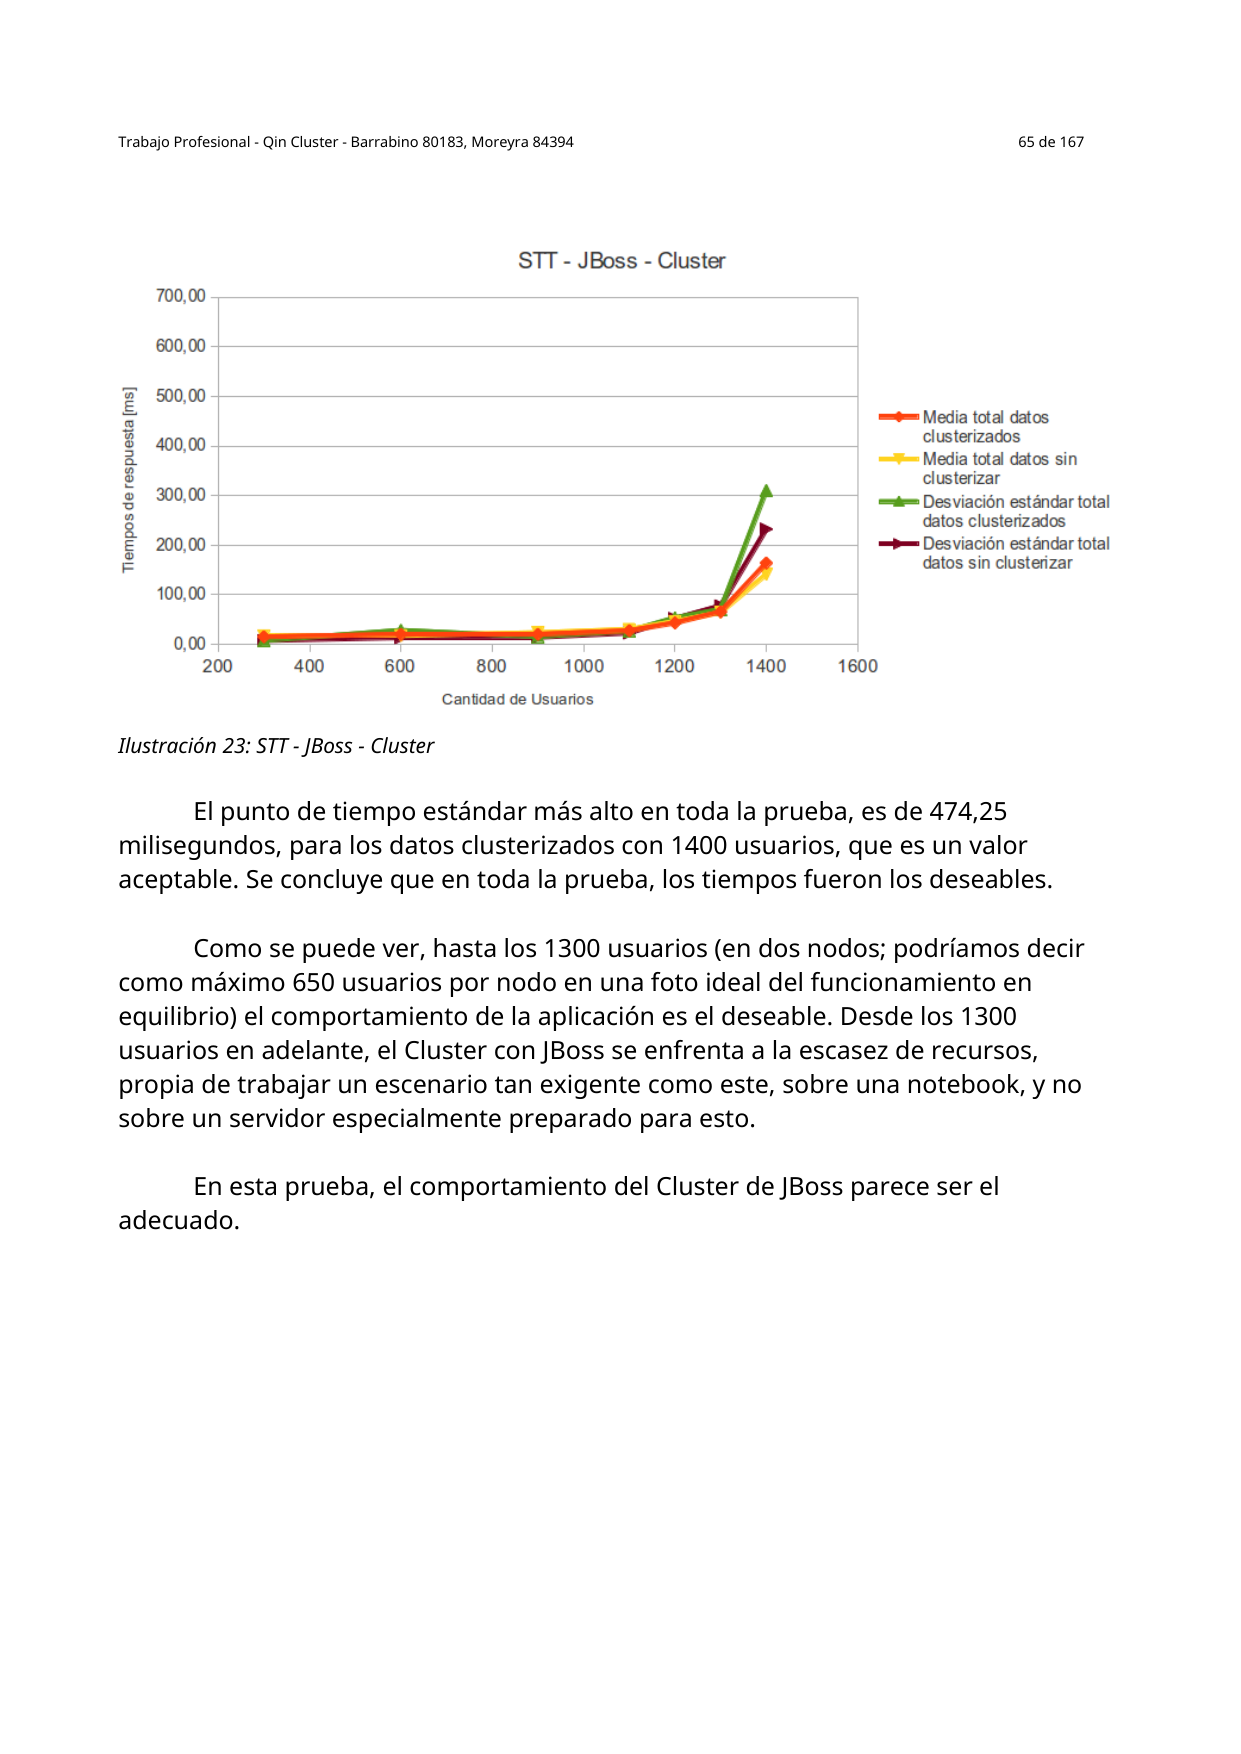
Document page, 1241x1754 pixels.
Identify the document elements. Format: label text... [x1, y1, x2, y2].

text Ilustración 23: STT - JBoss - Cluster [118, 732, 1122, 760]
text El punto de tiempo estándar más alto en toda la prueba, es de 474,25 milisegundos, para los datos clusterizados con 1400 usuarios, que es un valor aceptable. Se concluye que en toda la prueba, los tiempos fueron los deseables. [118, 794, 1122, 896]
text En esta prueba, el comportamiento del Cluster de JBoss parece ser el adecuado. [118, 1169, 1122, 1237]
picture [118, 228, 1123, 732]
text Como se puede ver, hasta los 1300 usuarios (en dos nodos; podríamos decir como máximo 650 usuarios por nodo en una foto ideal del funcionamiento en equilibrio) el comportamiento de la aplicación es el deseable. Desde los 1300 usuarios en adelante, el Cluster con JBoss se enfrenta a la escasez de recursos, propia de trabajar un escenario tan exigente como este, sobre una notebook, y no sobre un servidor especialmente preparado para esto. [118, 930, 1122, 1134]
